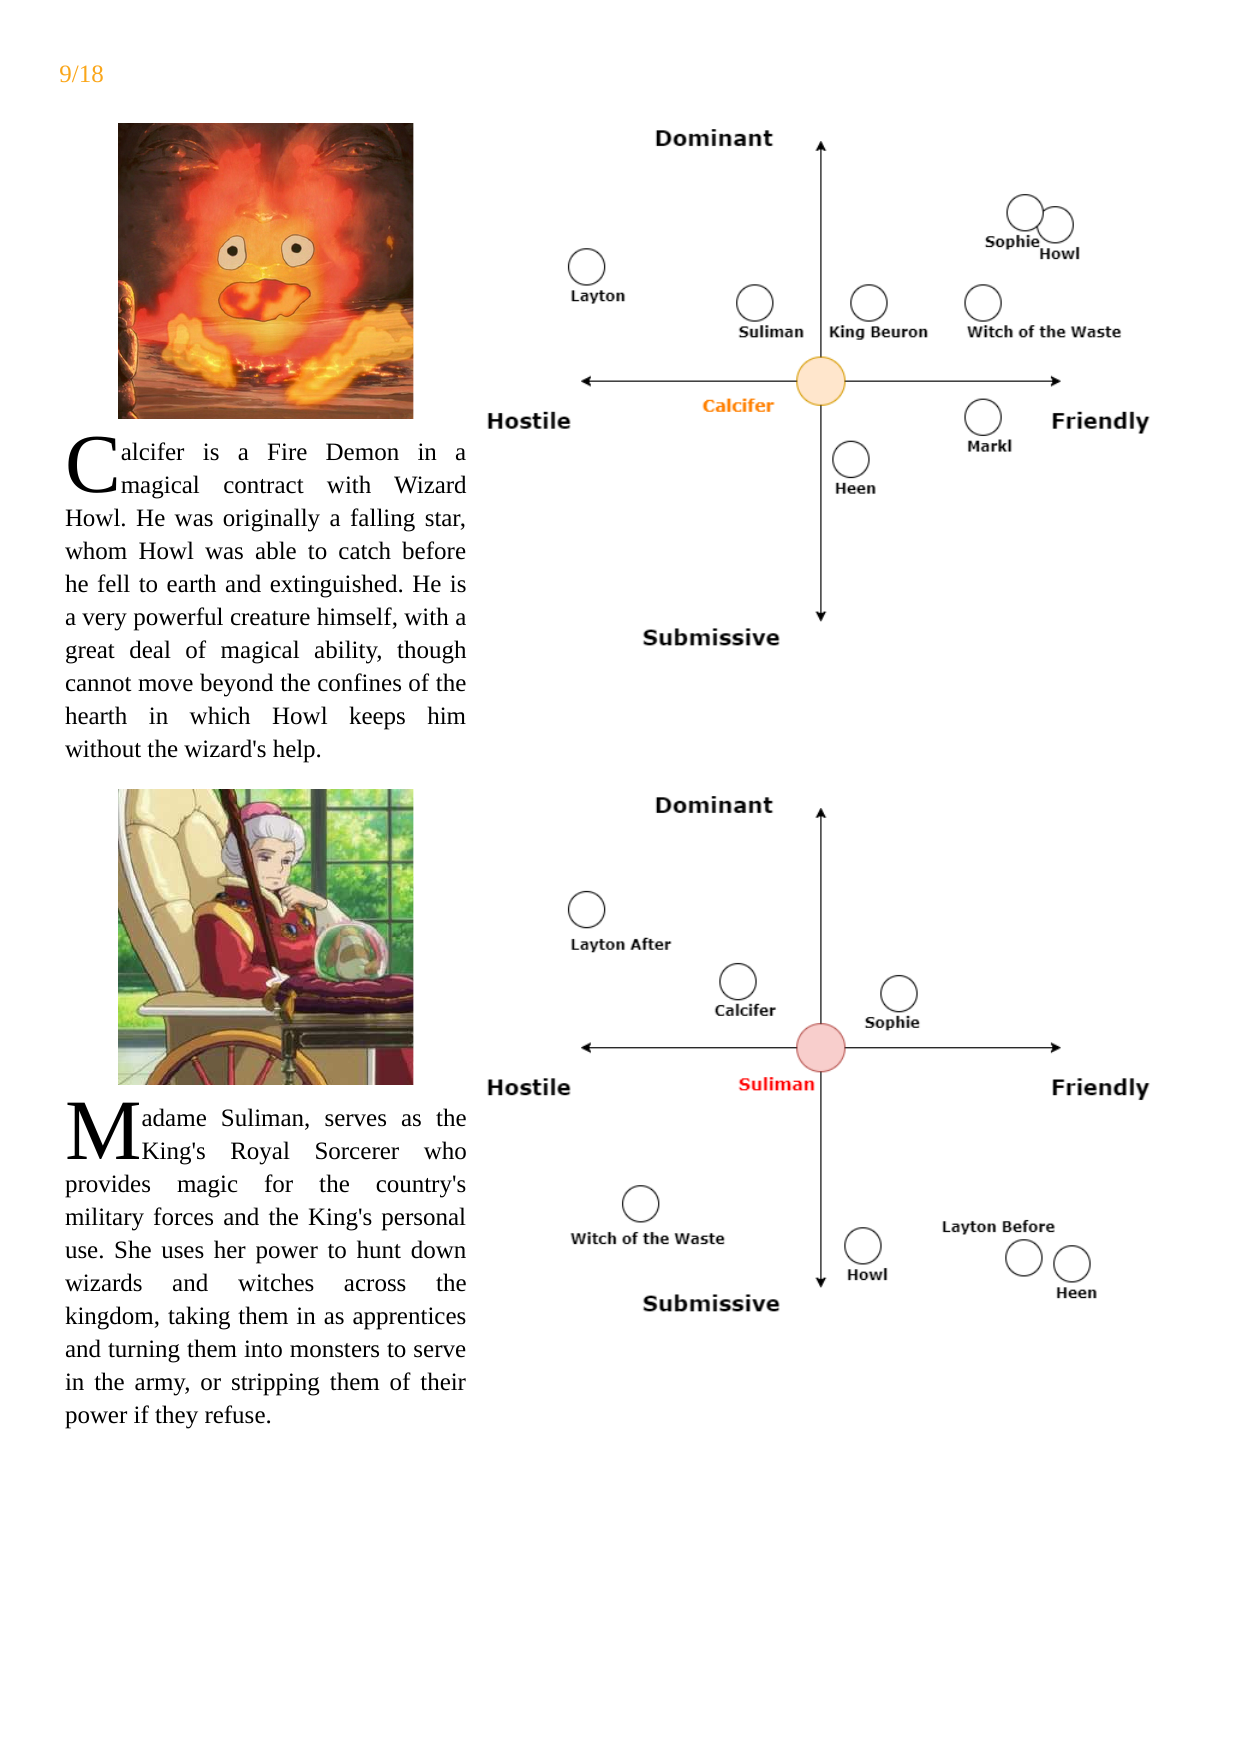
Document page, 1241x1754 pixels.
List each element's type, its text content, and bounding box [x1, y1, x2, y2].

table_cell [473, 117, 1181, 648]
table_cell [473, 784, 1181, 1449]
picture [118, 123, 414, 419]
picture [484, 123, 1170, 649]
table_cell Calcifer is a Fire Demon in a magical contract with Wizard Howl. He was originally a falling star, whom Howl was able to catch before he fell to earth and extinguished. He is a very powerful creature himself, with a great deal of magical ability, though cannot move beyond the confines of the hearth in which Howl keeps him without the wizard's help. [59, 117, 472, 783]
table_cell Madame Suliman, serves as the King's Royal Sorcerer who provides magic for the country's military forces and the King's personal use. She uses her power to hunt down wizards and witches across the kingdom, taking them in as apprentices and turning them into monsters to serve in the army, or stripping them of their power if they refuse. [59, 784, 472, 1449]
picture [484, 789, 1170, 1315]
picture [118, 789, 414, 1085]
table_cell [473, 649, 1181, 783]
